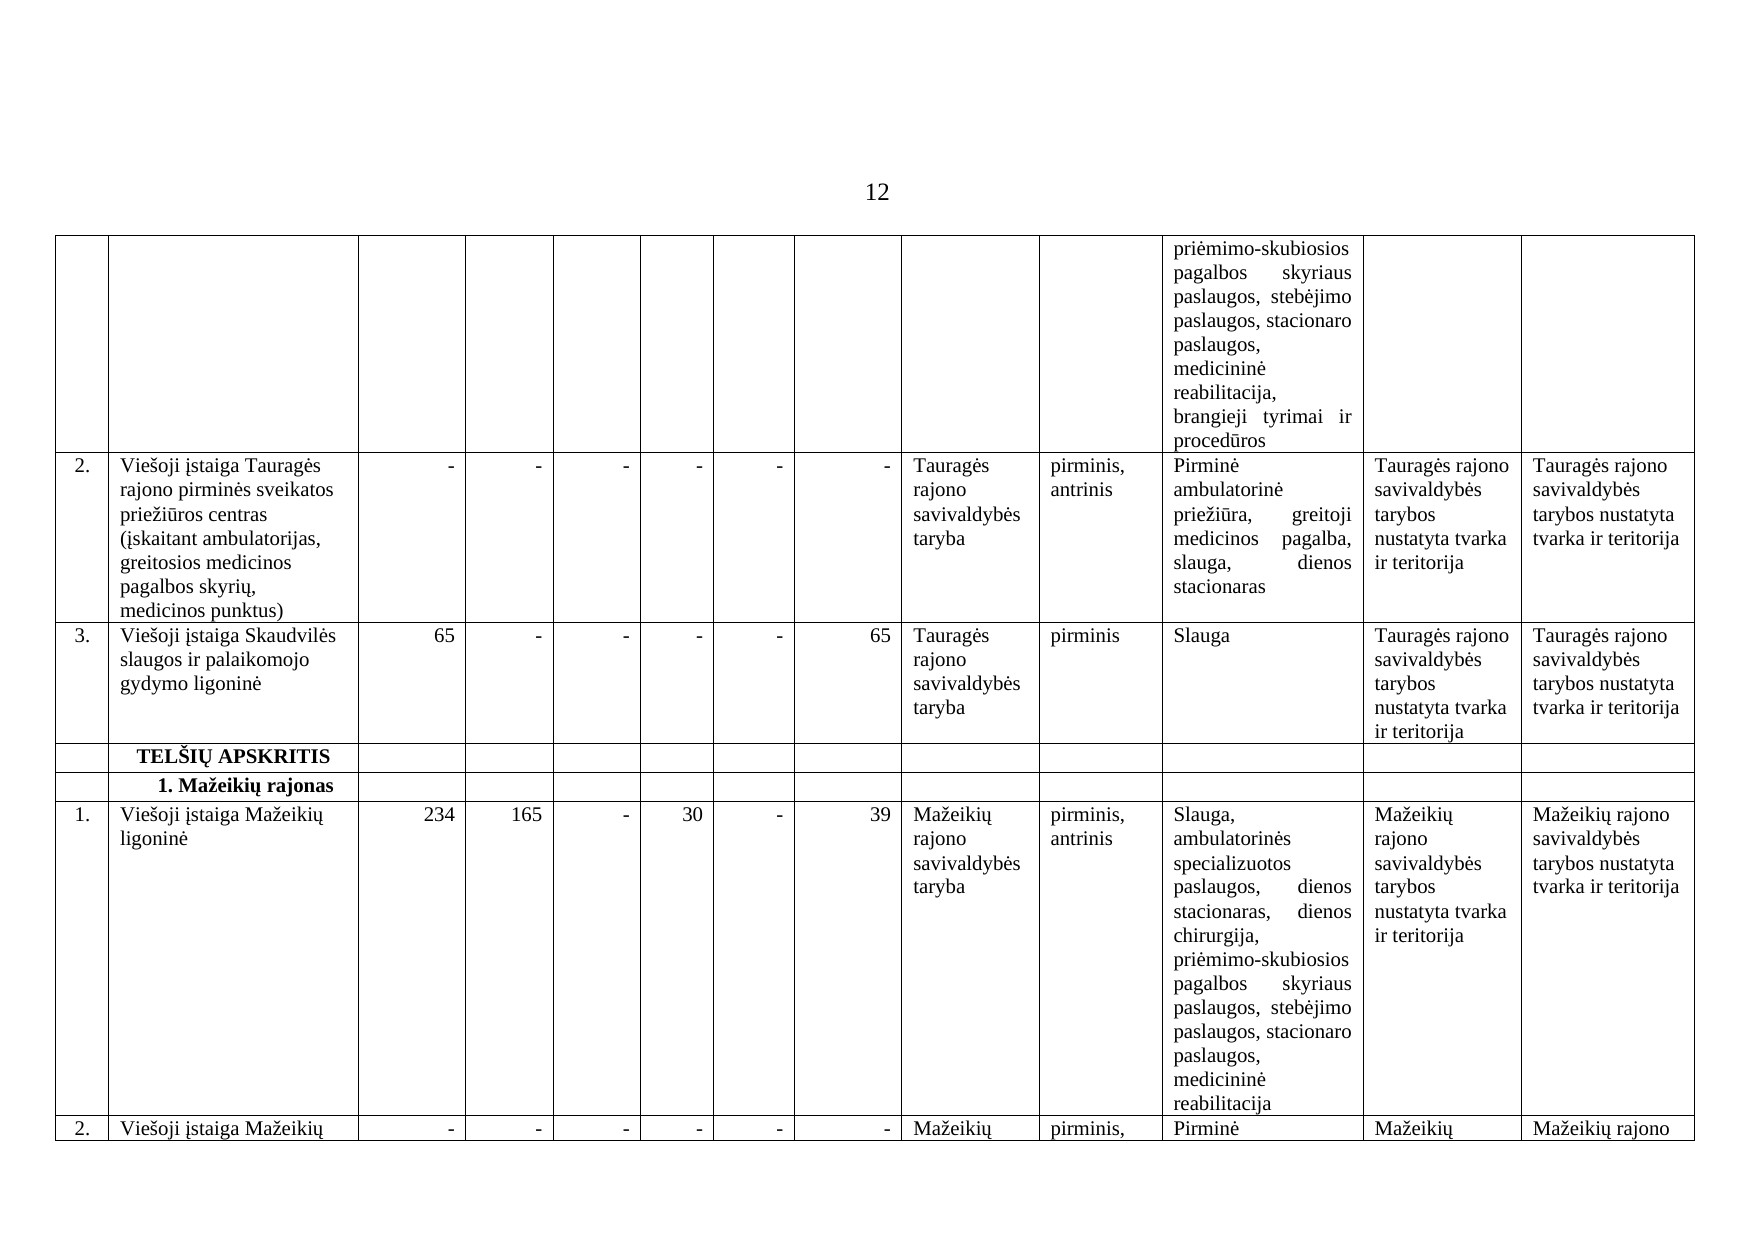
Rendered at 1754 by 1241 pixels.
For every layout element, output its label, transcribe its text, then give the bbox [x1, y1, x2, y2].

table_cell [1364, 773, 1521, 801]
table_cell 3. [56, 623, 108, 743]
table_cell [1040, 236, 1162, 452]
table_cell - [466, 623, 553, 743]
table_cell [56, 773, 108, 801]
table_cell Viešoji įstaiga Mažeikių ligoninė [109, 802, 358, 1115]
table_cell 65 [795, 623, 901, 743]
table_cell Mažeikių [1364, 1116, 1521, 1140]
table_cell [56, 744, 108, 772]
table_cell Tauragės rajono savivaldybės tarybos nustatyta tvarka ir teritorija [1364, 623, 1521, 743]
table_cell - [554, 453, 640, 622]
table_cell Tauragės rajono savivaldybės tarybos nustatyta tvarka ir teritorija [1364, 453, 1521, 622]
table_cell [902, 744, 1039, 772]
table_cell - [554, 623, 640, 743]
table_cell - [641, 623, 713, 743]
table_cell - [714, 236, 794, 452]
table_cell - [714, 802, 794, 1115]
table_cell Pirminė ambulatorinė priežiūra, greitoji medicinos pagalba, slauga, dienos stacionaras [1163, 453, 1363, 622]
table_cell priėmimo-skubiosios pagalbos skyriaus paslaugos, stebėjimo paslaugos, stacionaro paslaugos, medicininė reabilitacija, brangieji tyrimai ir procedūros [1163, 236, 1363, 452]
table_cell pirminis, [1040, 1116, 1162, 1140]
table_cell [1163, 773, 1363, 801]
table_cell Mažeikių [902, 1116, 1039, 1140]
table_cell Tauragės rajono savivaldybės tarybos nustatyta tvarka ir teritorija [1522, 453, 1694, 622]
table_cell Mažeikių rajono [1522, 1116, 1694, 1140]
table_cell 2. [56, 453, 108, 622]
table_cell Viešoji įstaiga Mažeikių [109, 1116, 358, 1140]
table_cell - [714, 453, 794, 622]
table_cell - [359, 1116, 465, 1140]
table_cell - [714, 623, 794, 743]
table_cell [1040, 773, 1162, 801]
table_cell - [795, 1116, 901, 1140]
table_cell 234 [359, 802, 465, 1115]
table_cell 65 [359, 623, 465, 743]
table_cell [56, 236, 108, 452]
table_cell pirminis, antrinis [1040, 453, 1162, 622]
table_cell - [641, 453, 713, 622]
table_cell [714, 744, 794, 772]
table_cell [109, 236, 358, 452]
table_cell [641, 236, 713, 452]
table_cell [466, 773, 553, 801]
table_cell 1. [56, 802, 108, 1115]
table_cell [359, 236, 465, 452]
table_cell 165 [466, 802, 553, 1115]
table_cell TELŠIŲ APSKRITIS [109, 744, 358, 772]
table_cell [795, 236, 901, 452]
table_cell [466, 744, 553, 772]
table_cell 39 [795, 802, 901, 1115]
table_cell [1163, 744, 1363, 772]
table_cell [1364, 236, 1521, 452]
table_cell Mažeikių rajono savivaldybės tarybos nustatyta tvarka ir teritorija [1522, 802, 1694, 1115]
table_cell - [466, 1116, 553, 1140]
table_cell - [554, 1116, 640, 1140]
table_cell - [554, 802, 640, 1115]
table_cell Slauga, ambulatorinės specializuotos paslaugos, dienos stacionaras, dienos chirurgija, priėmimo-skubiosios pagalbos skyriaus paslaugos, stebėjimo paslaugos, stacionaro paslaugos, medicininė reabilitacija [1163, 802, 1363, 1115]
table_cell [359, 744, 465, 772]
table_cell - [466, 453, 553, 622]
table_cell [359, 773, 465, 801]
table_cell - [554, 236, 640, 452]
table_cell Pirminė [1163, 1116, 1363, 1140]
table_cell [1522, 236, 1694, 452]
table_cell Viešoji įstaiga Tauragės rajono pirminės sveikatos priežiūros centras (įskaitant ambulatorijas, greitosios medicinos pagalbos skyrių, medicinos punktus) [109, 453, 358, 622]
table_cell Slauga [1163, 623, 1363, 743]
table_cell Tauragės rajono savivaldybės tarybos nustatyta tvarka ir teritorija [1522, 623, 1694, 743]
table_cell pirminis [1040, 623, 1162, 743]
table_cell Tauragės rajono savivaldybės taryba [902, 453, 1039, 622]
table_cell - [714, 1116, 794, 1140]
table_cell [795, 744, 901, 772]
table_cell [1364, 744, 1521, 772]
table_cell [795, 773, 901, 801]
table_cell - [795, 453, 901, 622]
table_cell [641, 773, 713, 801]
table_cell [1522, 744, 1694, 772]
table_cell [554, 773, 640, 801]
table_cell 30 [641, 802, 713, 1115]
table_cell [902, 773, 1039, 801]
table_cell [714, 773, 794, 801]
table_cell - [359, 453, 465, 622]
table_cell 2. [56, 1116, 108, 1140]
table_cell [902, 236, 1039, 452]
table_cell [554, 744, 640, 772]
table_cell 1. Mažeikių rajonas [109, 773, 358, 801]
table_cell [1522, 773, 1694, 801]
table_cell pirminis, antrinis [1040, 802, 1162, 1115]
table_cell [641, 744, 713, 772]
table_cell Mažeikių rajono savivaldybės tarybos nustatyta tvarka ir teritorija [1364, 802, 1521, 1115]
table_cell Viešoji įstaiga Skaudvilės slaugos ir palaikomojo gydymo ligoninė [109, 623, 358, 743]
table_cell - [641, 1116, 713, 1140]
table_cell [1040, 744, 1162, 772]
table_cell Mažeikių rajono savivaldybės taryba [902, 802, 1039, 1115]
table_cell Tauragės rajono savivaldybės taryba [902, 623, 1039, 743]
table_cell [466, 236, 553, 452]
